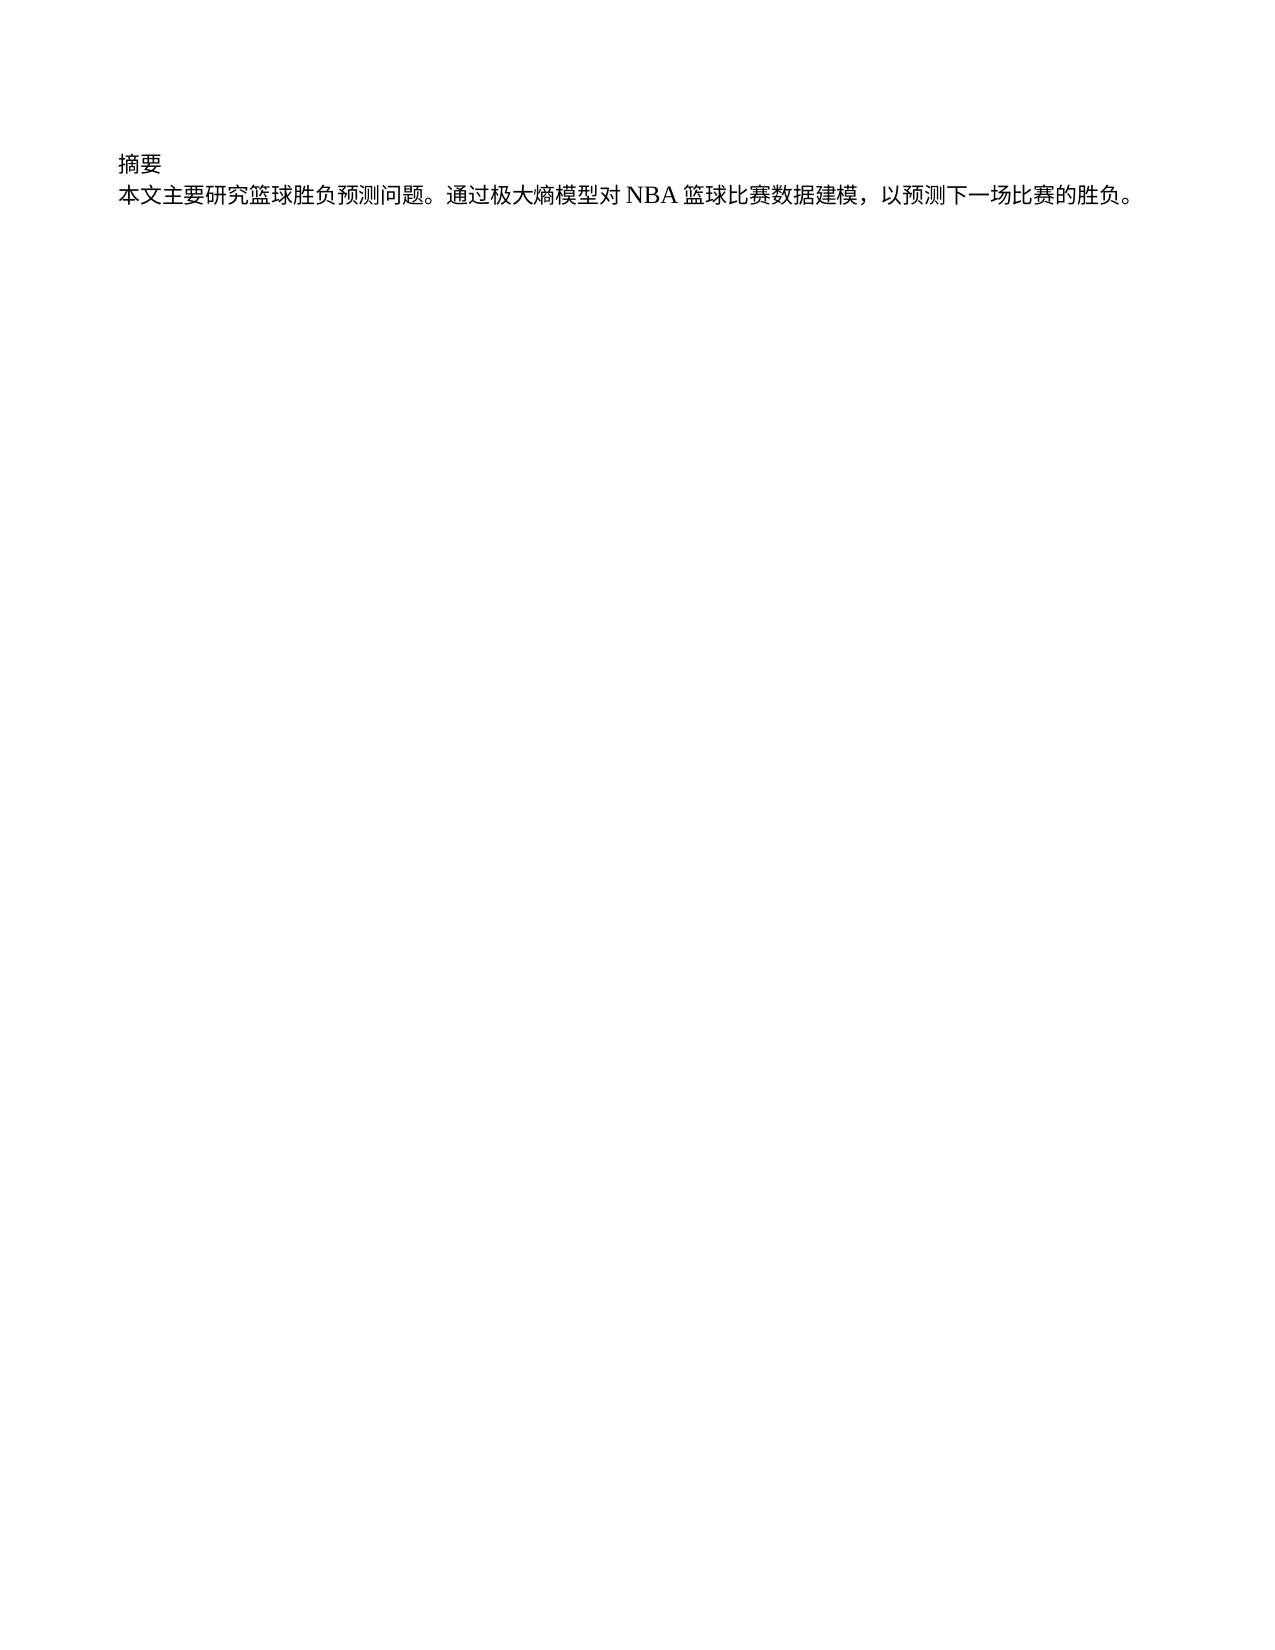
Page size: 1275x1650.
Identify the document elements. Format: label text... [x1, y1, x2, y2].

text 摘要 [118, 147, 1157, 178]
text 本文主要研究篮球胜负预测问题。通过极大熵模型对NBA篮球比赛数据建模，以预测下一场比赛的胜负。 [118, 178, 1157, 210]
